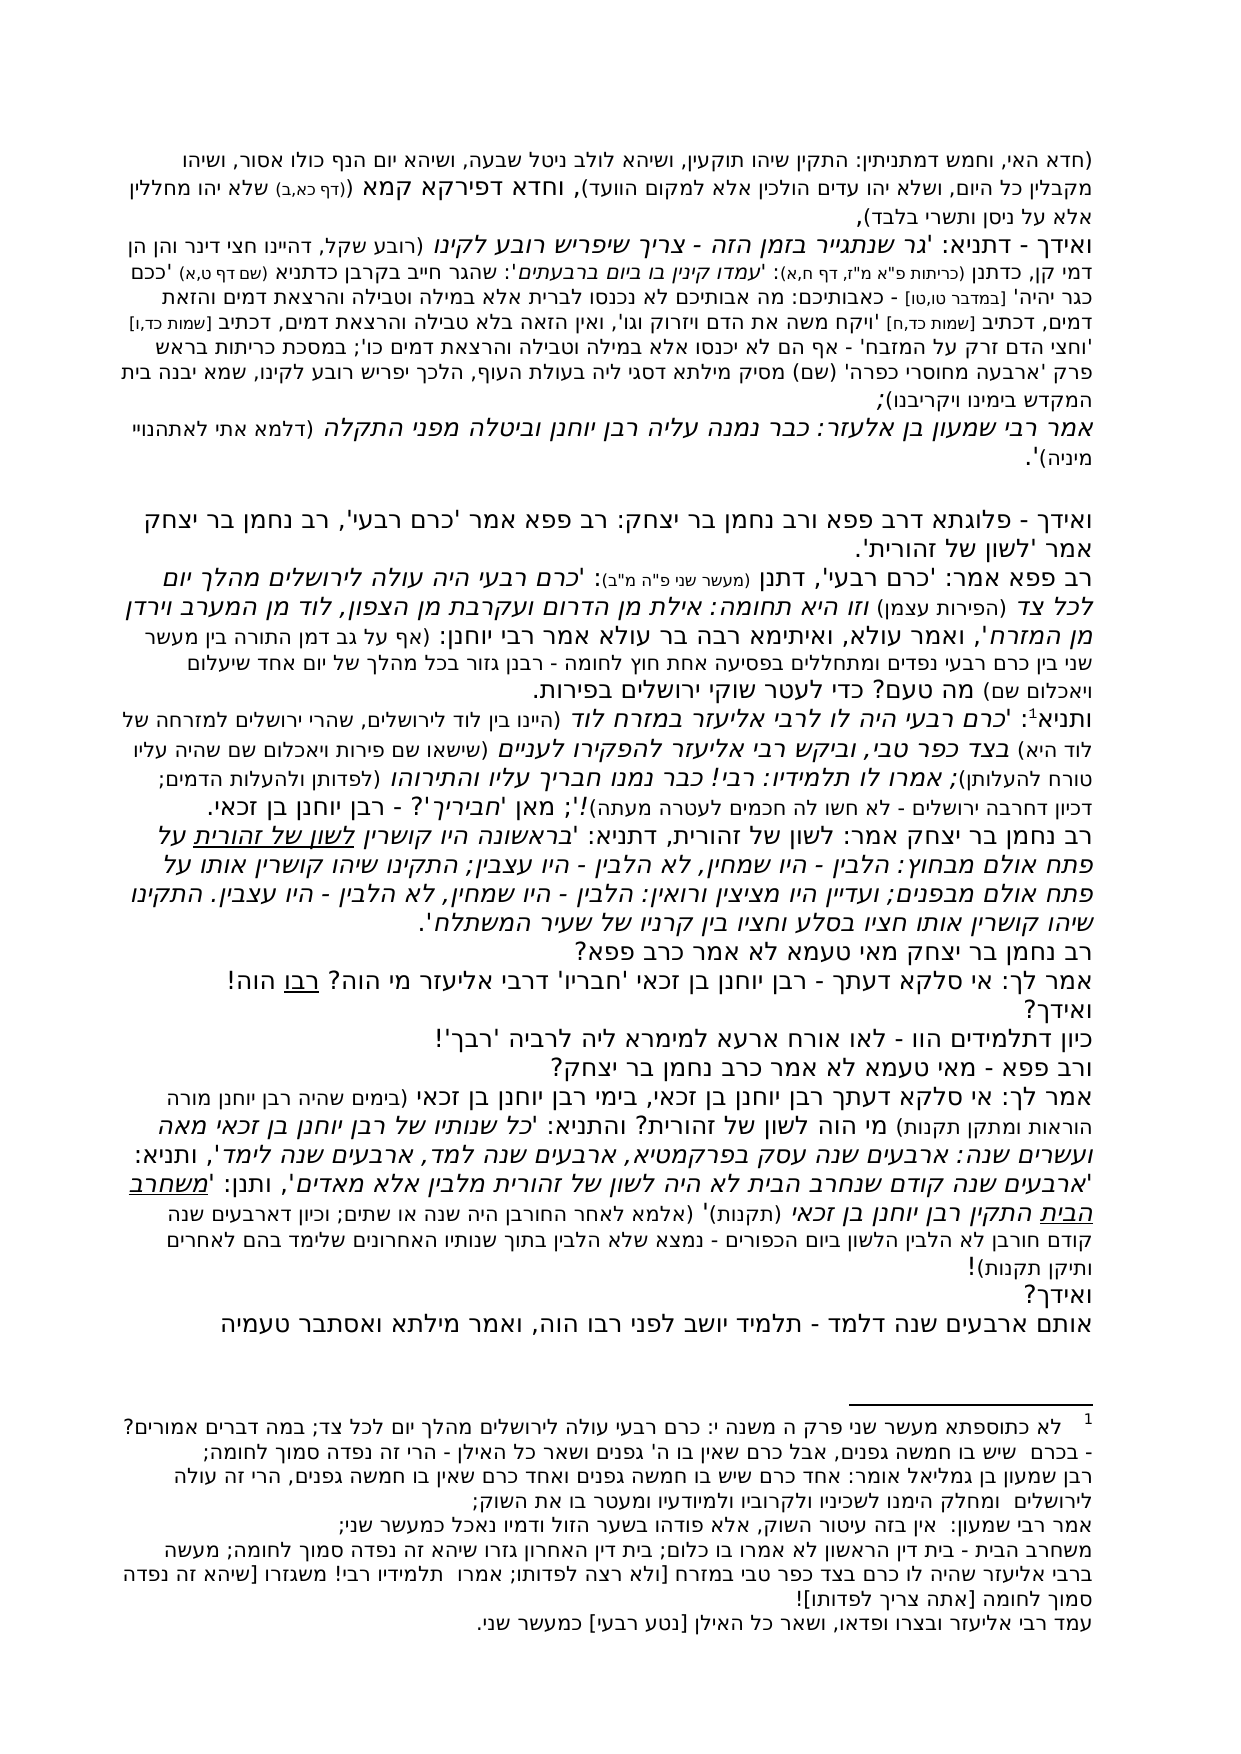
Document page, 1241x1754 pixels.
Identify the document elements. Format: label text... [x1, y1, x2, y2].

text אותם ארבעים שנה דלמד - תלמיד יושב לפני רבו הוה, ואמר מילתא ואסתבר טעמיה [118, 1310, 1092, 1339]
text אמר לך: אי סלקא דעתך - רבן יוחנן בן זכאי 'חבריו' דרבי אליעזר מי הוה? רבו הוה! [118, 966, 1092, 995]
text רב פפא אמר: 'כרם רבעי', דתנן (מעשר שני פ"ה מ"ב): 'כרם רבעי היה עולה לירושלים מהלך יום לכל צד (הפירות עצמן) וזו היא תחומה: אילת מן הדרום ועקרבת מן הצפון, לוד מן המערב וירדן מן המזרח', ואמר עולא, ואיתימא רבה בר עולא אמר רבי יוחנן: (אף על גב דמן התורה בין מעשר שני בין כרם רבעי נפדים ומתחללים בפסיעה אחת חוץ לחומה - רבנן גזור בכל מהלך של יום אחד שיעלום ויאכלום שם) מה טעם? כדי לעטר שוקי ירושלים בפירות. [118, 563, 1092, 704]
text רב נחמן בר יצחק אמר: לשון של זהורית, דתניא: 'בראשונה היו קושרין לשון של זהורית על פתח אולם מבחוץ: הלבין - היו שמחין, לא הלבין - היו עצבין; התקינו שיהו קושרין אותו על פתח אולם מבפנים; ועדיין היו מציצין ורואין: הלבין - היו שמחין, לא הלבין - היו עצבין. התקינו שיהו קושרין אותו חציו בסלע וחציו בין קרניו של שעיר המשתלח'. [118, 822, 1092, 937]
text ואידך? [118, 995, 1092, 1024]
text רבן שמעון בן גמליאל אומר: אחד כרם שיש בו חמשה גפנים ואחד כרם שאין בו חמשה גפנים, הרי זה עולה לירושלים ומחלק הימנו לשכיניו ולקרוביו ולמיודעיו ומעטר בו את השוק; [118, 1464, 1092, 1513]
text משחרב הבית - בית דין הראשון לא אמרו בו כלום; בית דין האחרון גזרו שיהא זה נפדה סמוך לחומה; מעשה ברבי אליעזר שהיה לו כרם בצד כפר טבי במזרח [ולא רצה לפדותו; אמרו תלמידיו רבי! משגזרו [שיהא זה נפדה סמוך לחומה [אתה צריך לפדותו]! [118, 1538, 1092, 1611]
text ואידך - פלוגתא דרב פפא ורב נחמן בר יצחק: רב פפא אמר 'כרם רבעי', רב נחמן בר יצחק אמר 'לשון של זהורית'. [118, 505, 1092, 563]
text ורב פפא - מאי טעמא לא אמר כרב נחמן בר יצחק? [118, 1053, 1092, 1082]
text עמד רבי אליעזר ובצרו ופדאו, ושאר כל האילן [נטע רבעי] כמעשר שני. [118, 1611, 1092, 1636]
text לא כתוספתא מעשר שני פרק ה משנה י: כרם רבעי עולה לירושלים מהלך יום לכל צד; במה דברים אמורים? - בכרם שיש בו חמשה גפנים, אבל כרם שאין בו ה' גפנים ושאר כל האילן - הרי זה נפדה סמוך לחומה; [118, 1411, 1092, 1464]
text (חדא האי, וחמש דמתניתין: התקין שיהו תוקעין, ושיהא לולב ניטל שבעה, ושיהא יום הנף כולו אסור, ושיהו מקבלין כל היום, ושלא יהו עדים הולכין אלא למקום הוועד), וחדא דפירקא קמא ((דף כא,ב) שלא יהו מחללין אלא על ניסן ותשרי בלבד), [118, 148, 1092, 231]
text ואידך - דתניא: 'גר שנתגייר בזמן הזה - צריך שיפריש רובע לקינו (רובע שקל, דהיינו חצי דינר והן הן דמי קן, כדתנן (כריתות פ"א מ"ז, דף ח,א): 'עמדו קינין בו ביום ברבעתים': שהגר חייב בקרבן כדתניא (שם דף ט,א) 'ככם כגר יהיה' [במדבר טו,טו] - כאבותיכם: מה אבותיכם לא נכנסו לברית אלא במילה וטבילה והרצאת דמים והזאת דמים, דכתיב [שמות כד,ח] 'ויקח משה את הדם ויזרוק וגו', ואין הזאה בלא טבילה והרצאת דמים, דכתיב [שמות כד,ו] 'וחצי הדם זרק על המזבח' - אף הם לא יכנסו אלא במילה וטבילה והרצאת דמים כו'; במסכת כריתות בראש פרק 'ארבעה מחוסרי כפרה' (שם) מסיק מילתא דסגי ליה בעולת העוף, הלכך יפריש רובע לקינו, שמא יבנה בית המקדש בימינו ויקריבנו); [118, 231, 1092, 413]
text אמר רבי שמעון: אין בזה עיטור השוק, אלא פודהו בשער הזול ודמיו נאכל כמעשר שני; [118, 1513, 1092, 1538]
text אמר רבי שמעון בן אלעזר: כבר נמנה עליה רבן יוחנן וביטלה מפני התקלה (דלמא אתי לאתהנויי מיניה)'. [118, 413, 1092, 471]
text אמר לך: אי סלקא דעתך רבן יוחנן בן זכאי, בימי רבן יוחנן בן זכאי (בימים שהיה רבן יוחנן מורה הוראות ומתקן תקנות) מי הוה לשון של זהורית? והתניא: 'כל שנותיו של רבן יוחנן בן זכאי מאה ועשרים שנה: ארבעים שנה עסק בפרקמטיא, ארבעים שנה למד, ארבעים שנה לימד', ותניא: 'ארבעים שנה קודם שנחרב הבית לא היה לשון של זהורית מלבין אלא מאדים', ותנן: 'משחרב הבית התקין רבן יוחנן בן זכאי (תקנות)' (אלמא לאחר החורבן היה שנה או שתים; וכיון דארבעים שנה קודם חורבן לא הלבין הלשון ביום הכפורים - נמצא שלא הלבין בתוך שנותיו האחרונים שלימד בהם לאחרים ותיקן תקנות)! [118, 1082, 1092, 1281]
text ואידך? [118, 1281, 1092, 1310]
text ותניא: 'כרם רבעי היה לו לרבי אליעזר במזרח לוד (היינו בין לוד לירושלים, שהרי ירושלים למזרחה של לוד היא) בצד כפר טבי, וביקש רבי אליעזר להפקירו לעניים (שישאו שם פירות ויאכלום שם שהיה עליו טורח להעלותן); אמרו לו תלמידיו: רבי! כבר נמנו חבריך עליו והתירוהו (לפדותן ולהעלות הדמים; דכיון דחרבה ירושלים - לא חשו לה חכמים לעטרה מעתה)!'; מאן 'חביריך'? - רבן יוחנן בן זכאי. [118, 704, 1092, 822]
text כיון דתלמידים הוו - לאו אורח ארעא למימרא ליה לרביה 'רבך'! [118, 1024, 1092, 1053]
text רב נחמן בר יצחק מאי טעמא לא אמר כרב פפא? [118, 937, 1092, 966]
